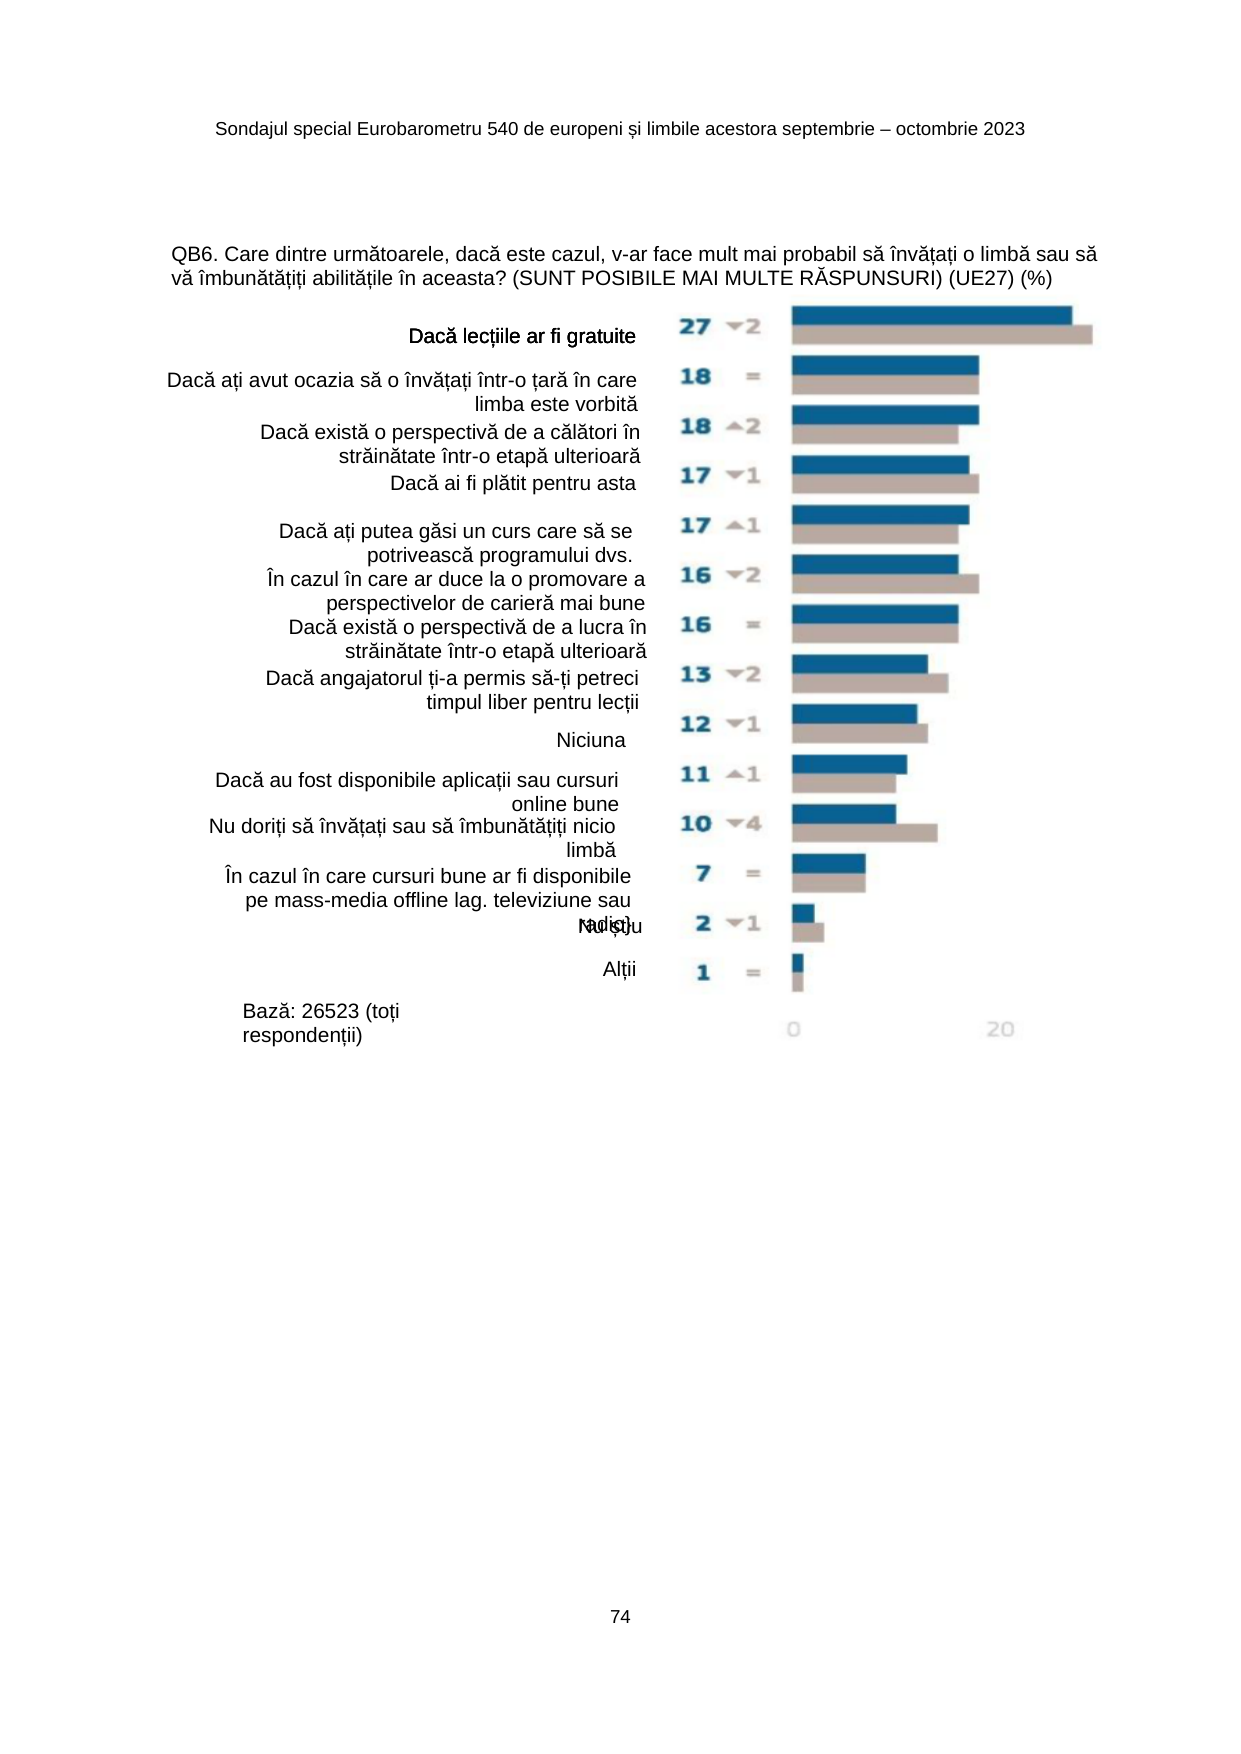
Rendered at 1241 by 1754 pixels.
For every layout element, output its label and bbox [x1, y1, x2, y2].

picture [660, 294, 1118, 1044]
